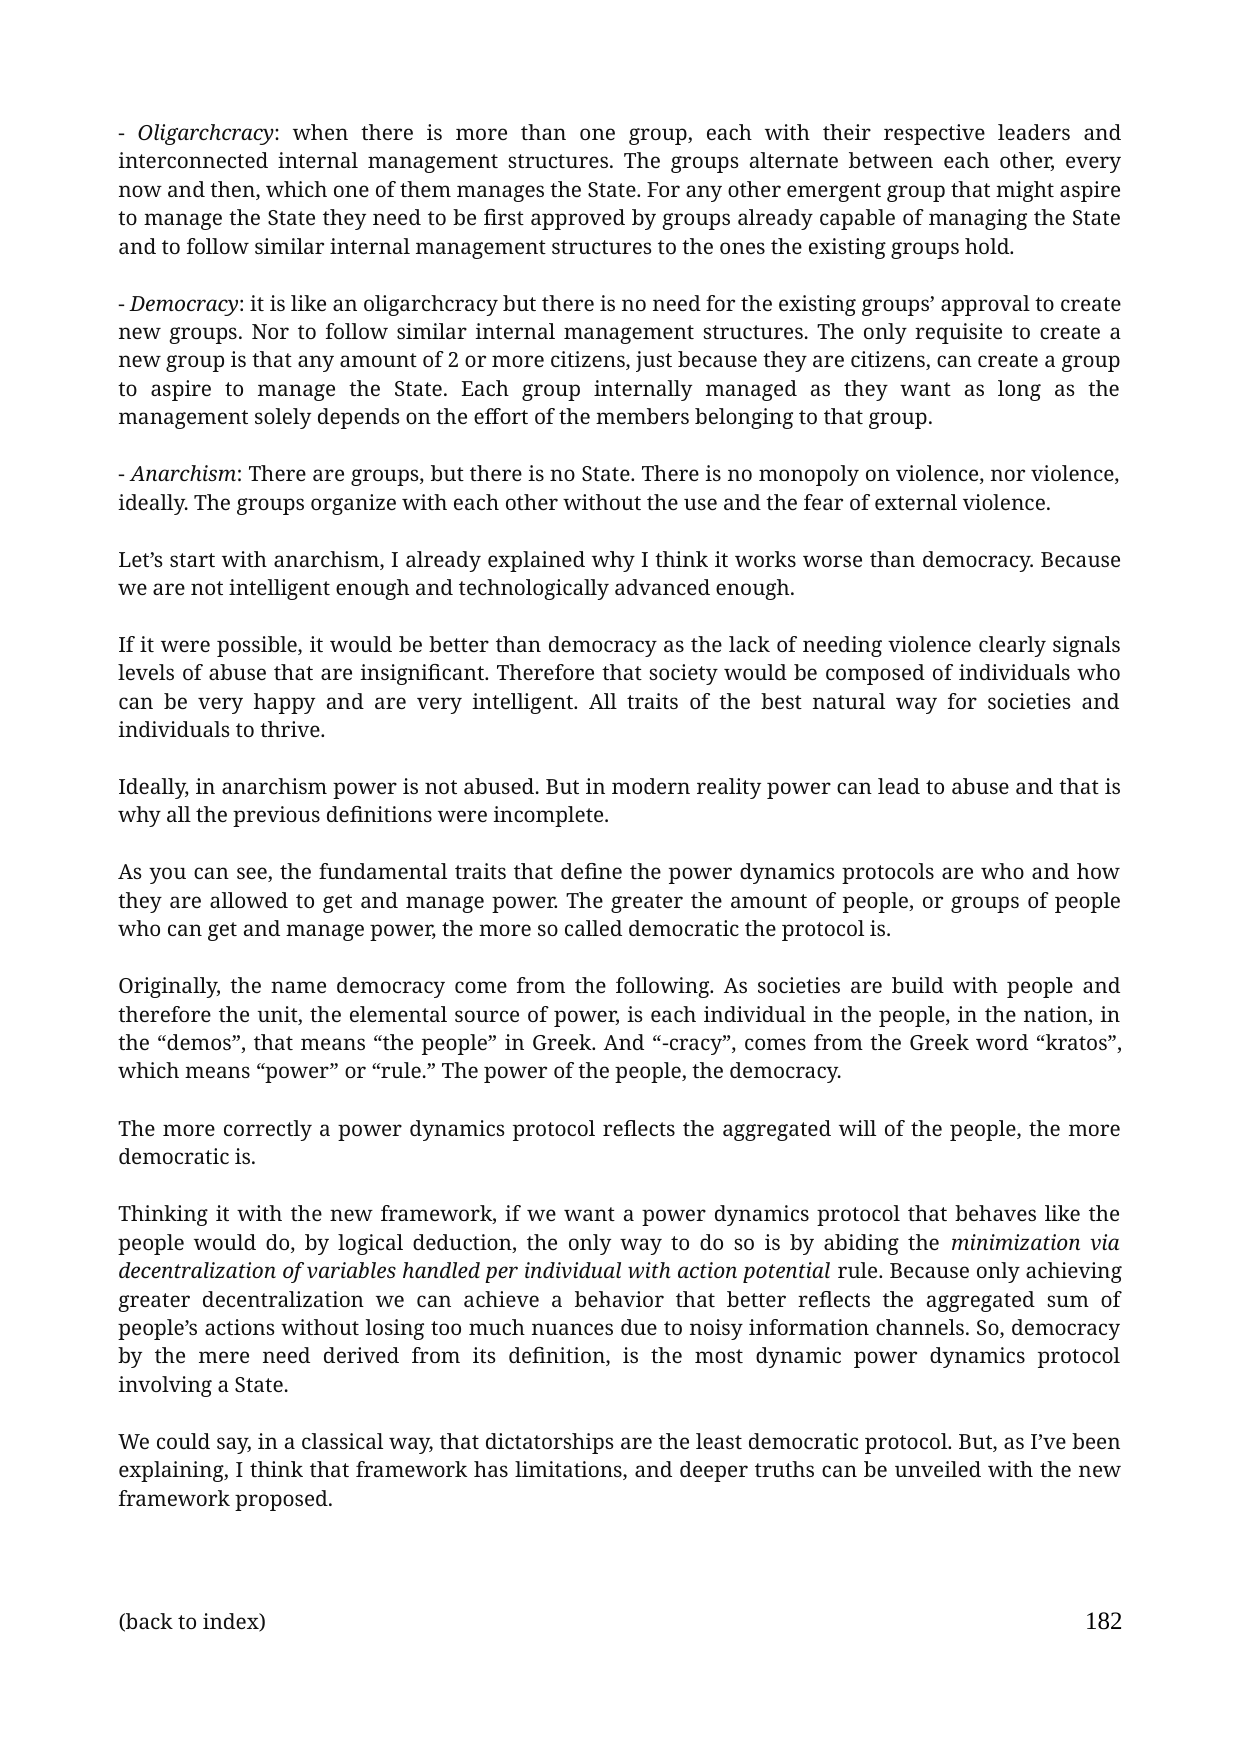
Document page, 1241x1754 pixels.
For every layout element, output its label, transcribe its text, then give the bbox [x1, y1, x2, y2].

text - Oligarchcracy: when there is more than one group, each with their respective leaders and interconnected internal management structures. The groups alternate between each other, every now and then, which one of them manages the State. For any other emergent group that might aspire to manage the State they need to be first approved by groups already capable of managing the State and to follow similar internal management structures to the ones the existing groups hold. [118, 118, 1122, 260]
text Thinking it with the new framework, if we want a power dynamics protocol that behaves like the people would do, by logical deduction, the only way to do so is by abiding the minimization via decentralization of variables handled per individual with action potential rule. Because only achieving greater decentralization we can achieve a behavior that better reflects the aggregated sum of people’s actions without losing too much nuances due to noisy information channels. So, democracy by the mere need derived from its definition, is the most dynamic power dynamics protocol involving a State. [118, 1199, 1122, 1398]
text - Anarchism: There are groups, but there is no State. There is no monopoly on violence, nor violence, ideally. The groups organize with each other without the use and the fear of external violence. [118, 459, 1122, 516]
text Let’s start with anarchism, I already explained why I think it works worse than democracy. Because we are not intelligent enough and technologically advanced enough. [118, 545, 1122, 602]
text - Democracy: it is like an oligarchcracy but there is no need for the existing groups’ approval to create new groups. Nor to follow similar internal management structures. The only requisite to create a new group is that any amount of 2 or more citizens, just because they are citizens, can create a group to aspire to manage the State. Each group internally managed as they want as long as the management solely depends on the effort of the members belonging to that group. [118, 289, 1122, 431]
text The more correctly a power dynamics protocol reflects the aggregated will of the people, the more democratic is. [118, 1114, 1122, 1171]
text If it were possible, it would be better than democracy as the lack of needing violence clearly signals levels of abuse that are insignificant. Therefore that society would be composed of individuals who can be very happy and are very intelligent. All traits of the best natural way for societies and individuals to thrive. [118, 630, 1122, 744]
text We could say, in a classical way, that dictatorships are the least democratic protocol. But, as I’ve been explaining, I think that framework has limitations, and deeper truths can be unveiled with the new framework proposed. [118, 1427, 1122, 1512]
text Originally, the name democracy come from the following. As societies are build with people and therefore the unit, the elemental source of power, is each individual in the people, in the nation, in the “demos”, that means “the people” in Greek. And “-cracy”, comes from the Greek word “kratos”, which means “power” or “rule.” The power of the people, the democracy. [118, 971, 1122, 1085]
text Ideally, in anarchism power is not abused. But in modern reality power can lead to abuse and that is why all the previous definitions were incomplete. [118, 772, 1122, 829]
text As you can see, the fundamental traits that define the power dynamics protocols are who and how they are allowed to get and manage power. The greater the amount of people, or groups of people who can get and manage power, the more so called democratic the protocol is. [118, 857, 1122, 943]
